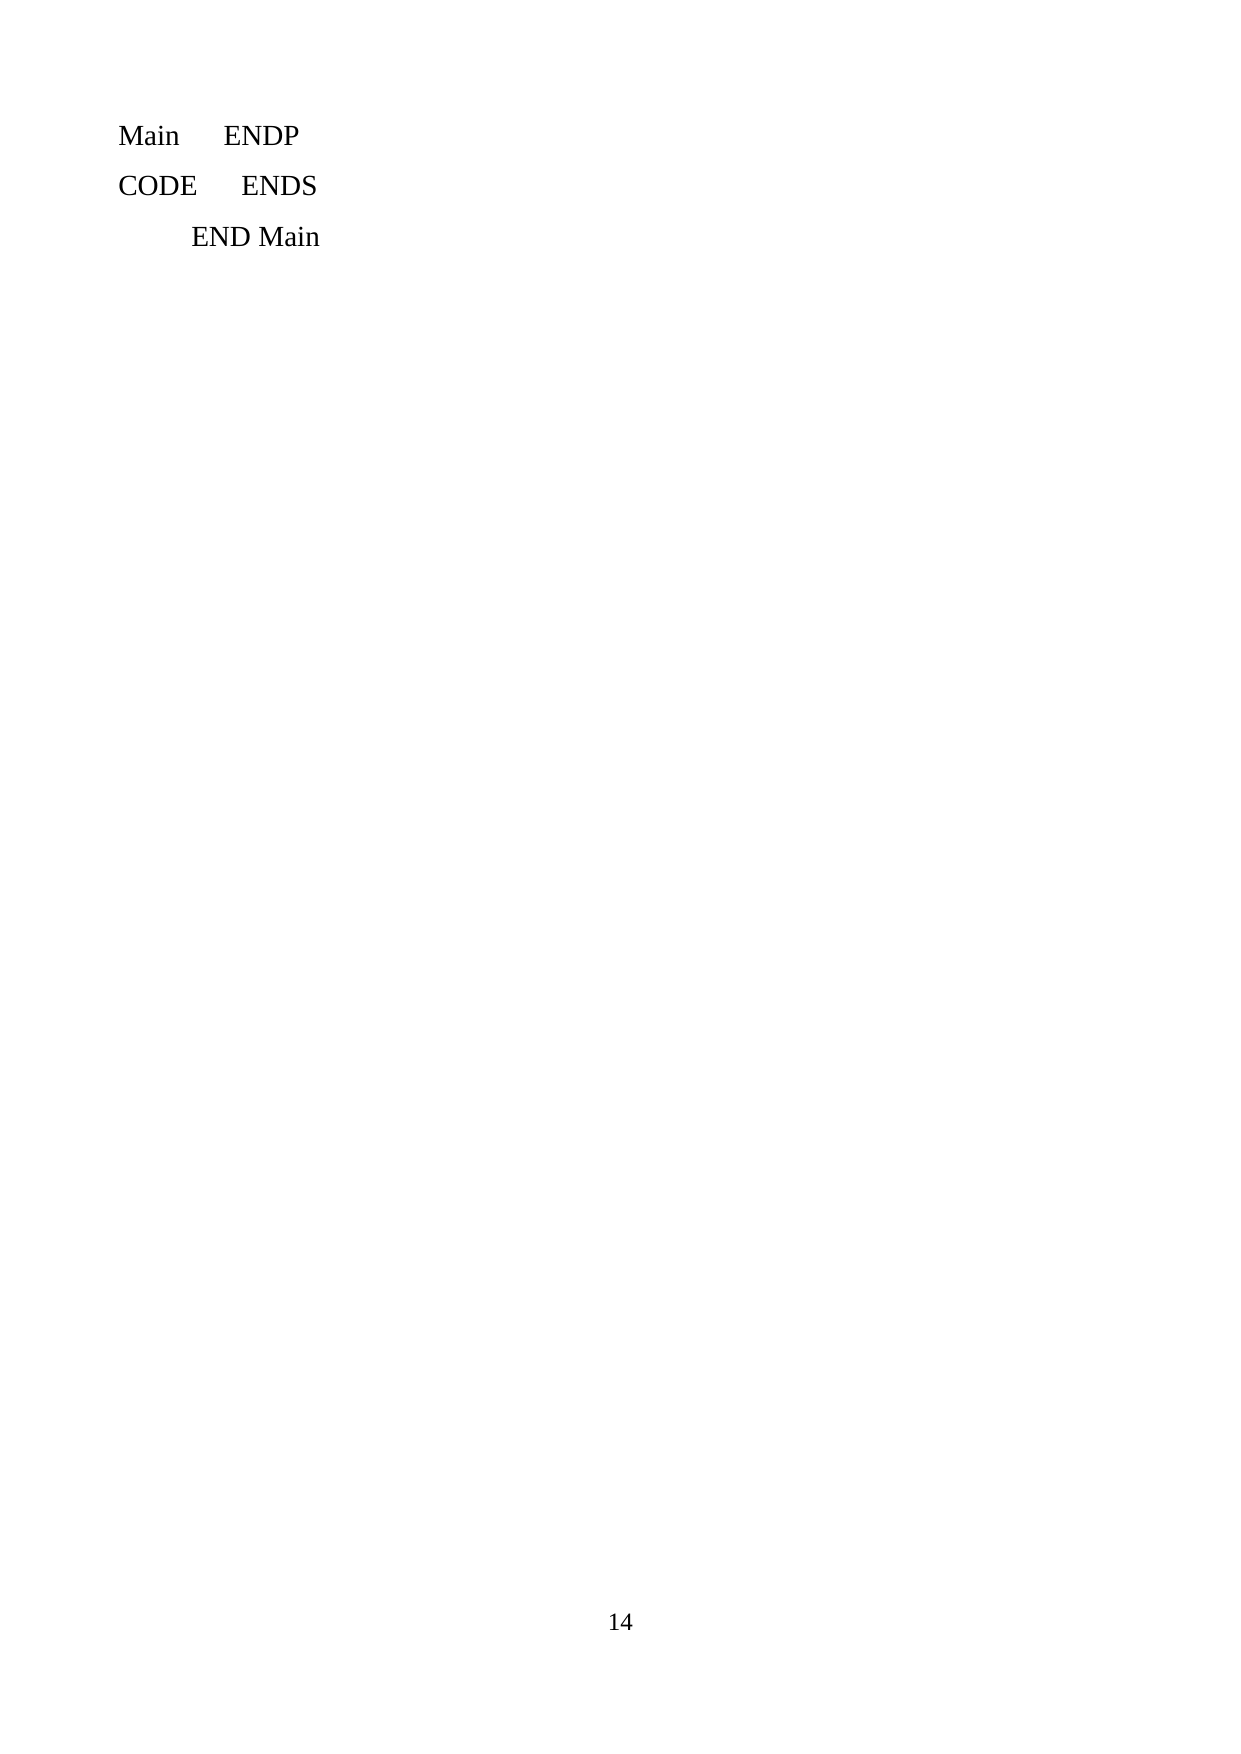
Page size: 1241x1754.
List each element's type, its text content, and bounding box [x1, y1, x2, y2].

text END Main [118, 219, 1122, 252]
text Main ENDP [118, 118, 1122, 152]
text CODE ENDS [118, 168, 1122, 202]
